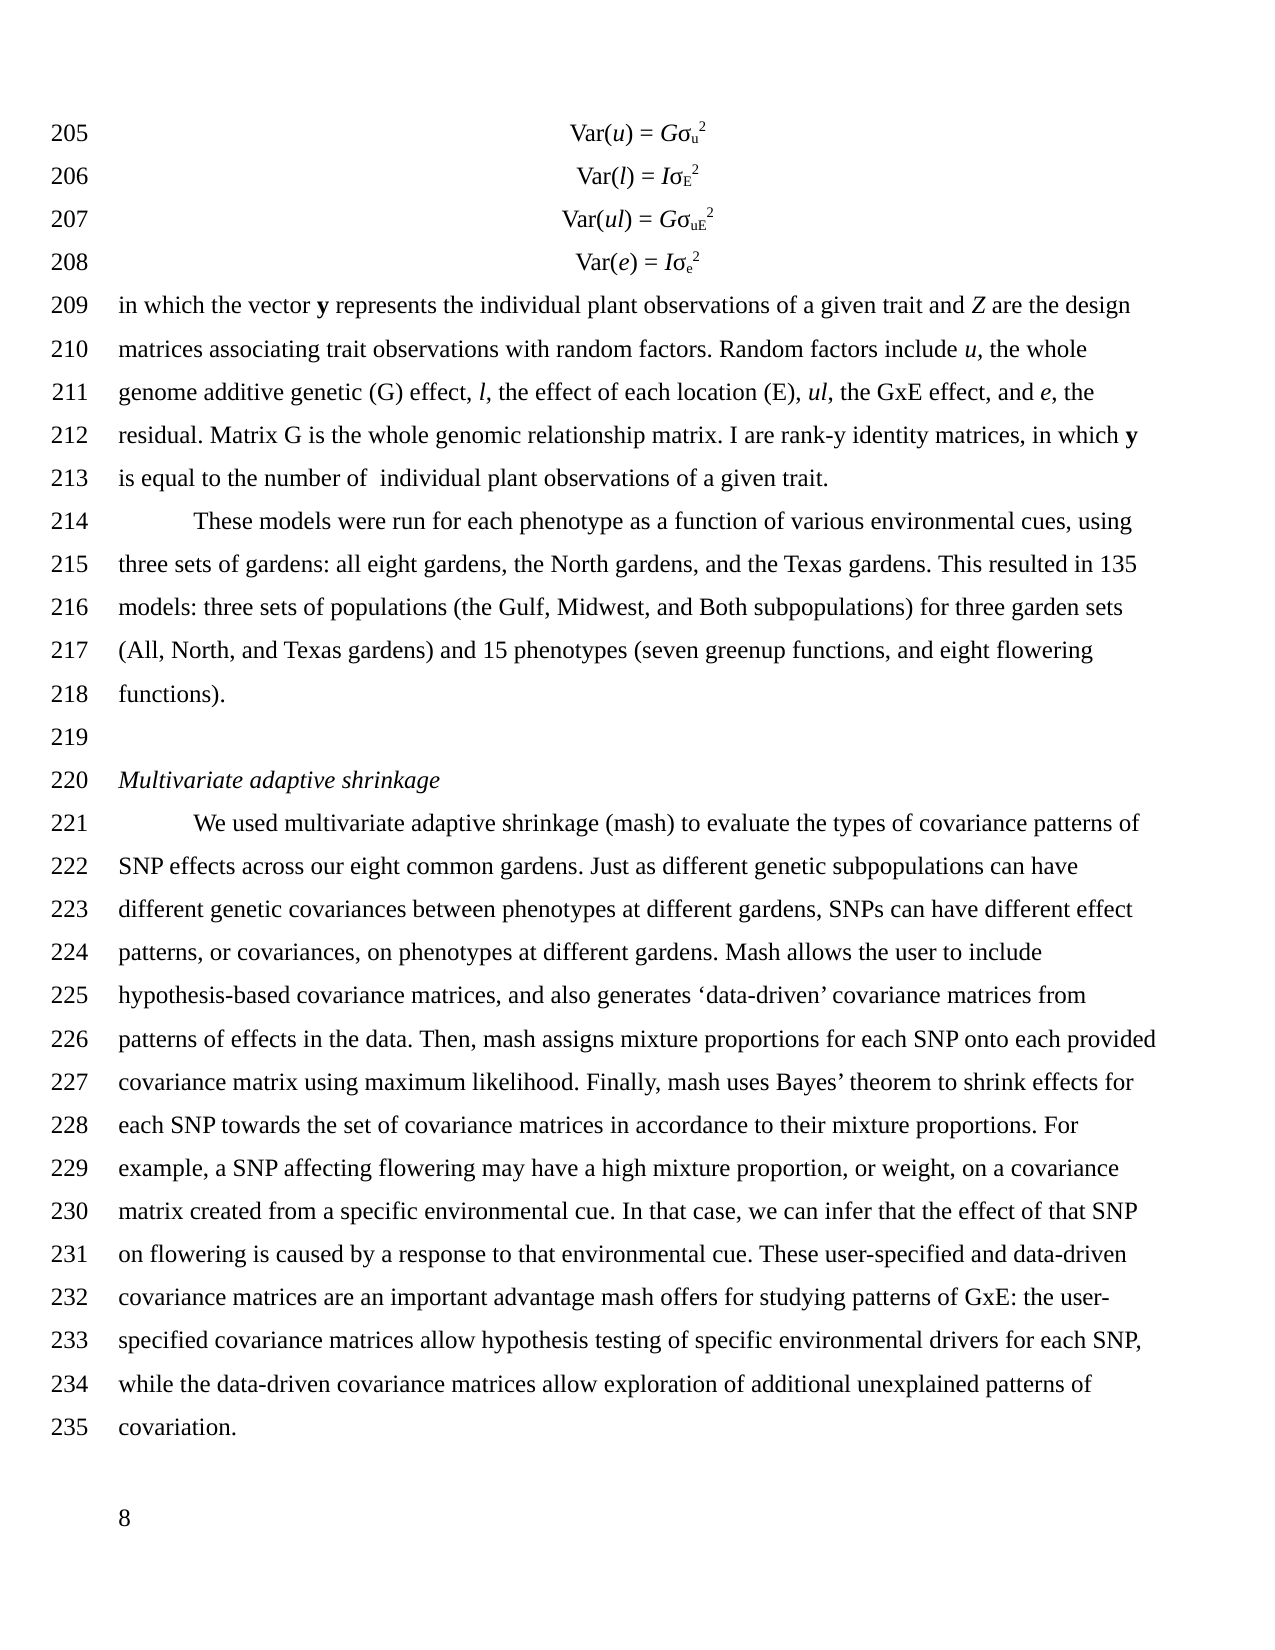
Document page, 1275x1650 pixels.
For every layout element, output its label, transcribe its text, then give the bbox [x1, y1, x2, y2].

text These models were run for each phenotype as a function of various environmental cues, using three sets of gardens: all eight gardens, the North gardens, and the Texas gardens. This resulted in 135 models: three sets of populations (the Gulf, Midwest, and Both subpopulations) for three garden sets (All, North, and Texas gardens) and 15 phenotypes (seven greenup functions, and eight flowering functions). [118, 506, 1157, 707]
text Var(l) = IσE2 [118, 161, 1157, 190]
text Var(u) = Gσu2 [118, 118, 1157, 147]
text Var(e) = Iσe2 [118, 247, 1157, 276]
text We used multivariate adaptive shrinkage (mash) to evaluate the types of covariance patterns of SNP effects across our eight common gardens. Just as different genetic subpopulations can have different genetic covariances between phenotypes at different gardens, SNPs can have different effect patterns, or covariances, on phenotypes at different gardens. Mash allows the user to include hypothesis-based covariance matrices, and also generates ‘data-driven’ covariance matrices from patterns of effects in the data. Then, mash assigns mixture proportions for each SNP onto each provided covariance matrix using maximum likelihood. Finally, mash uses Bayes’ theorem to shrink effects for each SNP towards the set of covariance matrices in accordance to their mixture proportions. For example, a SNP affecting flowering may have a high mixture proportion, or weight, on a covariance matrix created from a specific environmental cue. In that case, we can infer that the effect of that SNP on flowering is caused by a response to that environmental cue. These user-specified and data-driven covariance matrices are an important advantage mash offers for studying patterns of GxE: the user-specified covariance matrices allow hypothesis testing of specific environmental drivers for each SNP, while the data-driven covariance matrices allow exploration of additional unexplained patterns of covariation. [118, 808, 1157, 1441]
text Multivariate adaptive shrinkage [118, 765, 1157, 794]
text in which the vector y represents the individual plant observations of a given trait and Z are the design matrices associating trait observations with random factors. Random factors include u, the whole genome additive genetic (G) effect, l, the effect of each location (E), ul, the GxE effect, and e, the residual. Matrix G is the whole genomic relationship matrix. I are rank-y identity matrices, in which y is equal to the number of individual plant observations of a given trait. [118, 291, 1157, 492]
text Var(ul) = GσuE2 [118, 204, 1157, 233]
